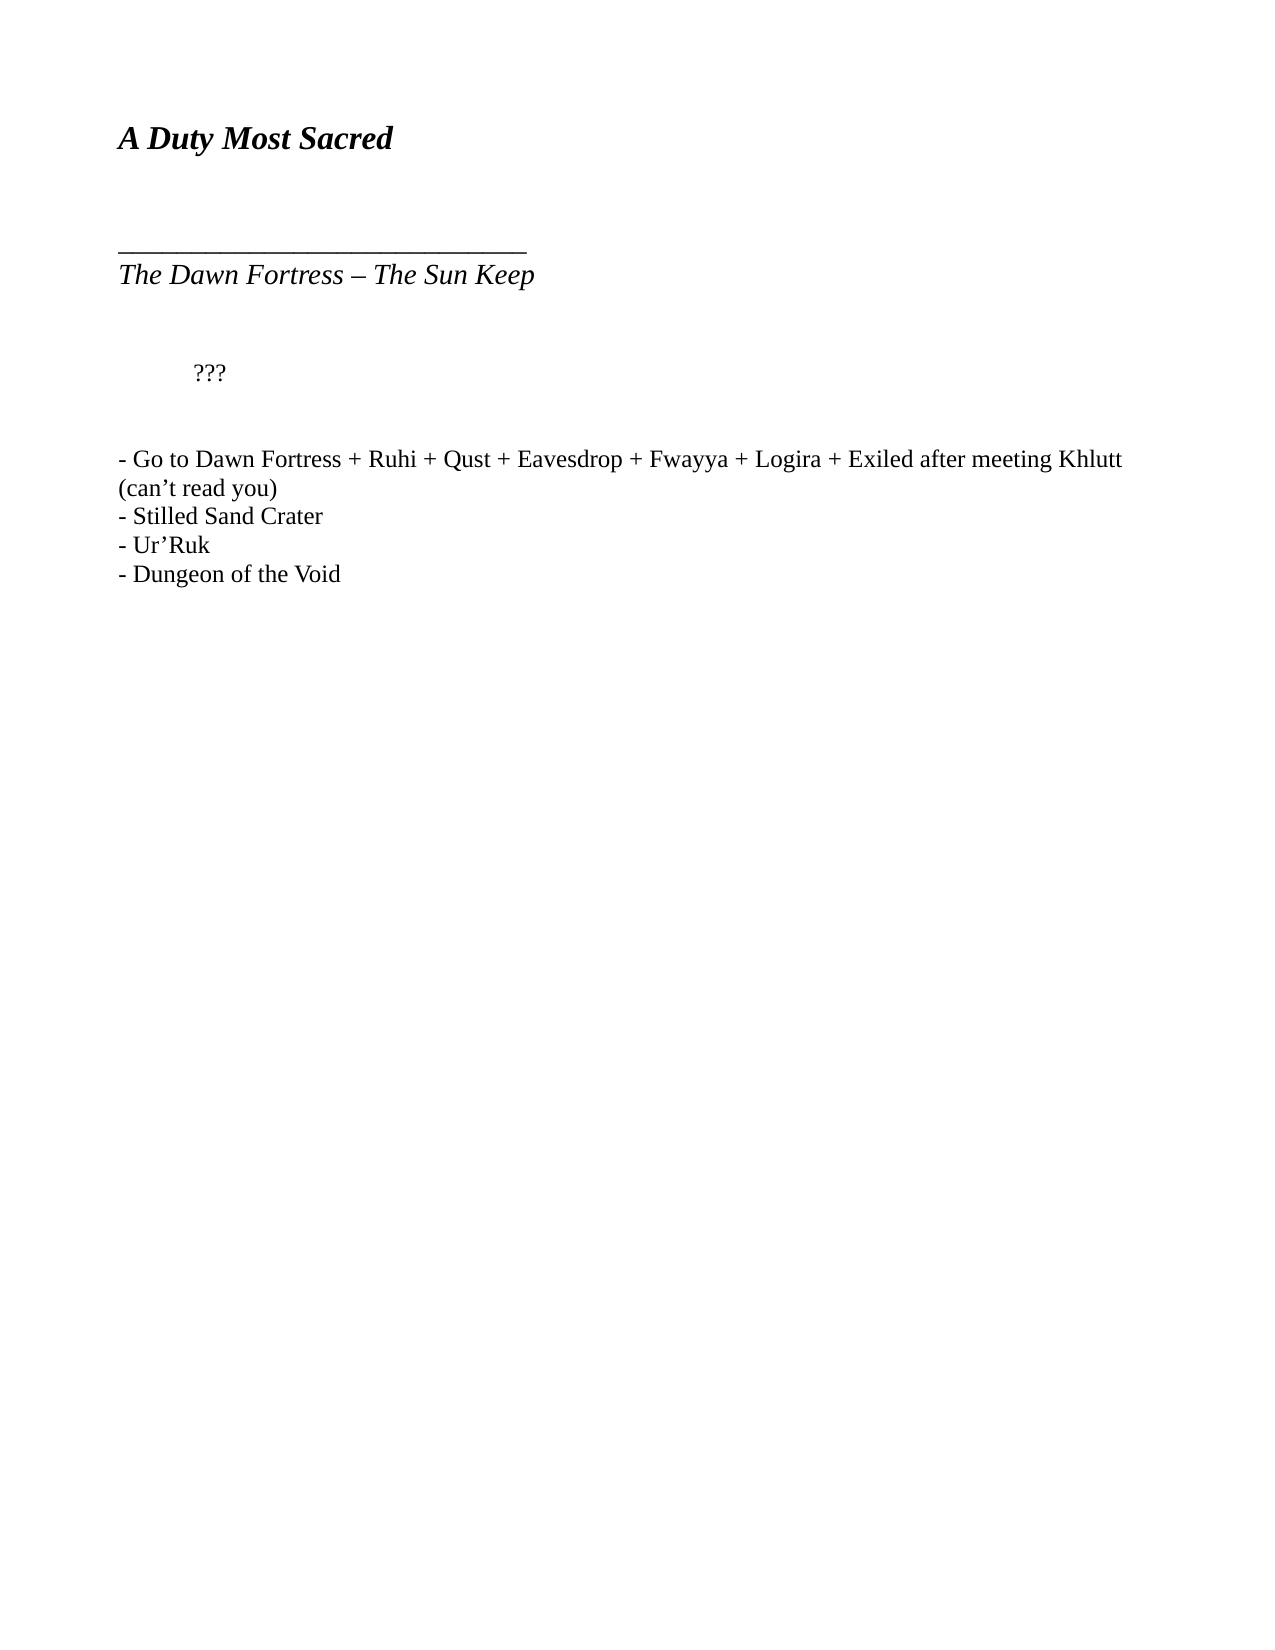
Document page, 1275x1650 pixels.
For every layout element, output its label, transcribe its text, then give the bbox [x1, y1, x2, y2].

text - Go to Dawn Fortress + Ruhi + Qust + Eavesdrop + Fwayya + Logira + Exiled after meeting Khlutt (can’t read you) [118, 444, 1157, 501]
text - Stilled Sand Crater [118, 501, 1157, 530]
text ??? [118, 358, 1157, 386]
text A Duty Most Sacred [118, 118, 1157, 156]
text The Dawn Fortress – The Sun Keep [118, 257, 1157, 291]
text - Ur’Ruk [118, 530, 1157, 559]
text - Dungeon of the Void [118, 559, 1157, 588]
text ____________________________ [118, 223, 1157, 257]
